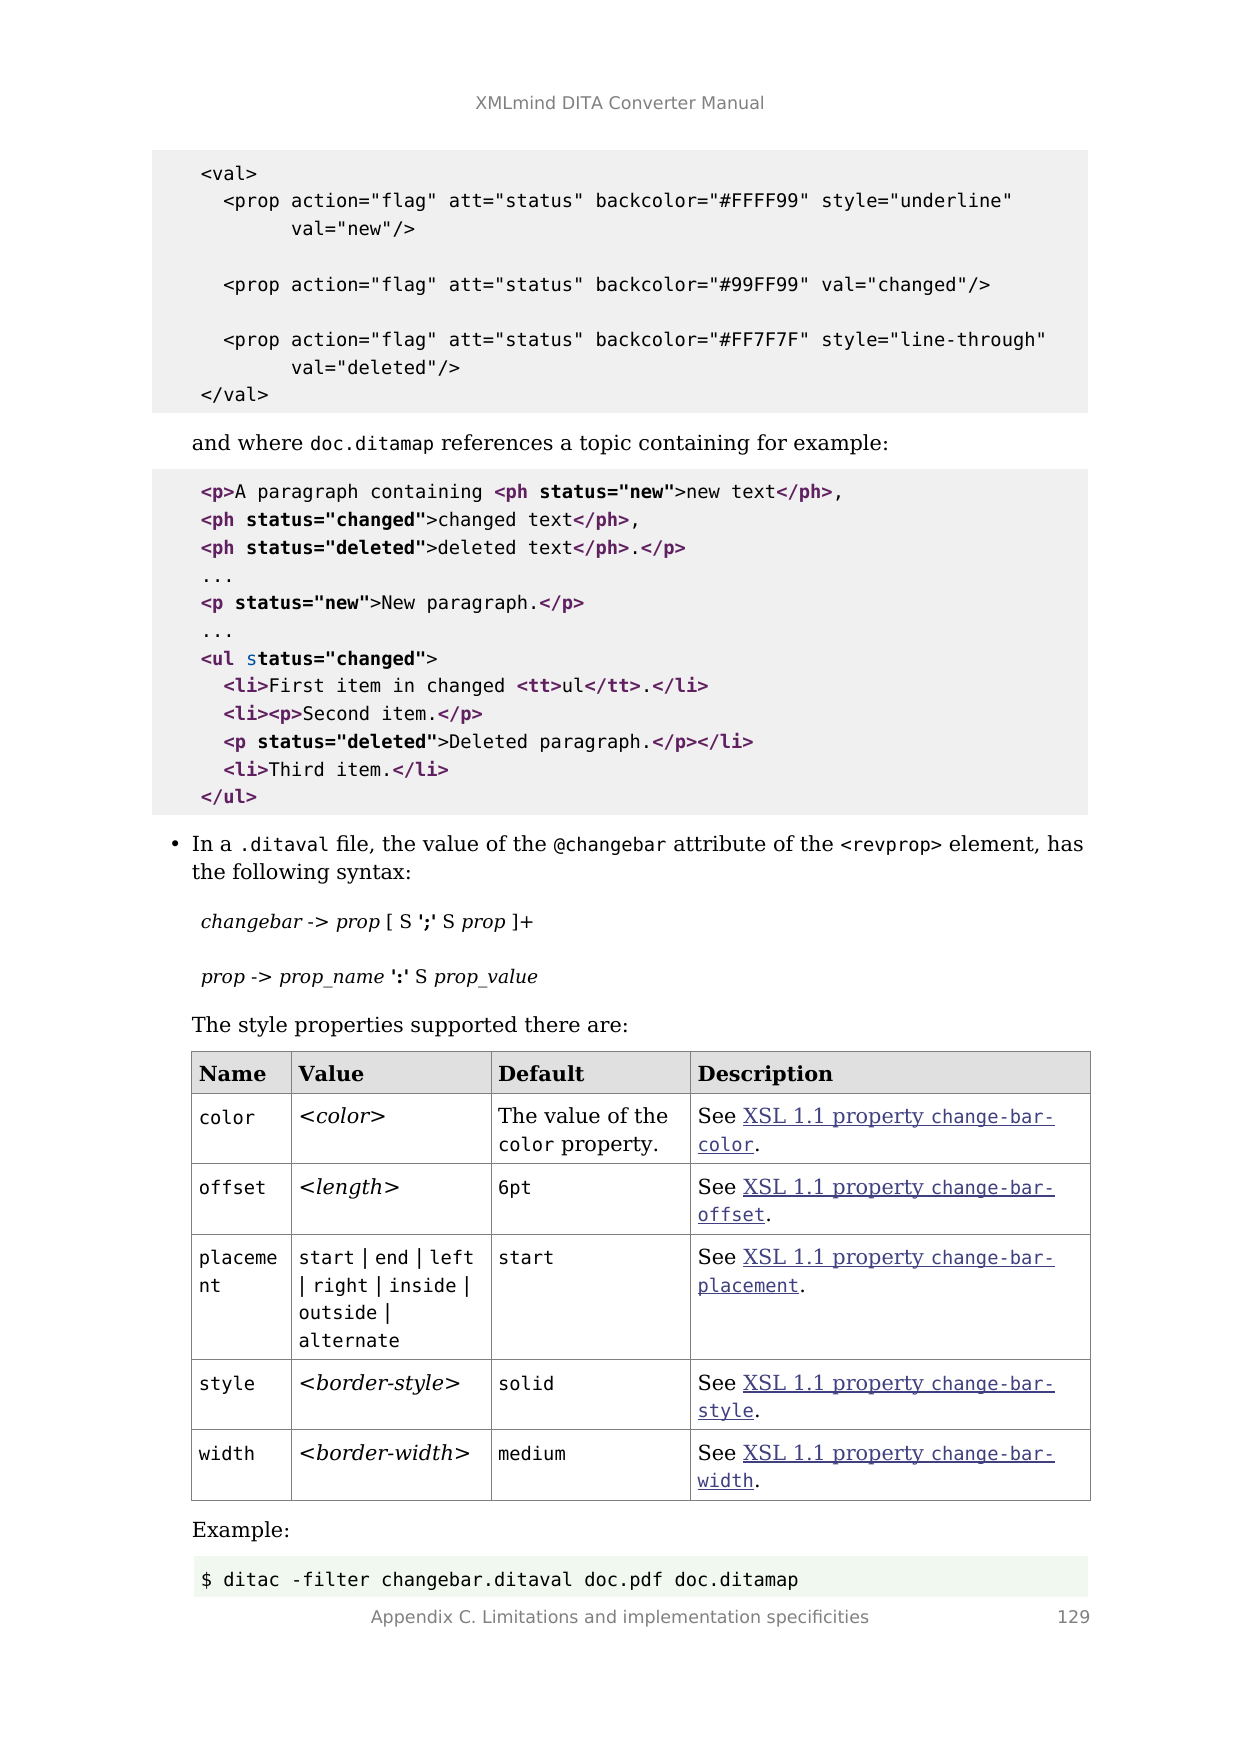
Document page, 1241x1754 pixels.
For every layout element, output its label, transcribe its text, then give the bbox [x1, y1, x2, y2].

table_cell start | end | left | right | inside | outside | alternate [292, 1235, 491, 1359]
table_cell The value of the color property. [492, 1094, 690, 1163]
table_cell offset [192, 1164, 291, 1233]
table_header Name [192, 1052, 291, 1093]
table_cell <border-width> [292, 1430, 491, 1499]
list The style properties supported there are: [150, 1009, 1090, 1037]
table_cell placement [192, 1235, 291, 1359]
list In a .ditaval file, the value of the @changebar attribute of the <revprop> element, has the following syntax: [150, 829, 1090, 884]
table_cell start [492, 1235, 690, 1359]
text $ ditac -filter changebar.ditaval doc.pdf doc.ditamap [194, 1556, 1088, 1597]
table_cell <border-style> [292, 1360, 491, 1429]
table_cell <length> [292, 1164, 491, 1233]
table_header Description [691, 1052, 1090, 1093]
table_cell 6pt [492, 1164, 690, 1233]
text Example: [192, 1514, 1090, 1542]
list changebar -> prop [ S ';' S prop ]+ prop -> prop_name ':' S prop_value [152, 898, 1088, 995]
table_cell style [192, 1360, 291, 1429]
list and where doc.ditamap references a topic containing for example: [150, 427, 1090, 455]
table_cell See XSL 1.1 property change-bar-style. [691, 1360, 1090, 1429]
table_cell See XSL 1.1 property change-bar-width. [691, 1430, 1090, 1499]
table_cell <color> [292, 1094, 491, 1163]
table_cell solid [492, 1360, 690, 1429]
table_header Value [292, 1052, 491, 1093]
table_cell See XSL 1.1 property change-bar-placement. [691, 1235, 1090, 1359]
list <p>A paragraph containing <ph status="new">new text</ph>, <ph status="changed">changed text</ph>, <ph status="deleted">deleted text</ph>.</p> ... <p status="new">New paragraph.</p> ... <ul status="changed"> <li>First item in changed <tt>ul</tt>.</li> <li><p>Second item.</p> <p status="deleted">Deleted paragraph.</p></li> <li>Third item.</li> </ul> [152, 469, 1088, 815]
list <val> <prop action="flag" att="status" backcolor="#FFFF99" style="underline" val="new"/> <prop action="flag" att="status" backcolor="#99FF99" val="changed"/> <prop action="flag" att="status" backcolor="#FF7F7F" style="line-through" val="deleted"/> </val> [152, 150, 1088, 413]
table_cell medium [492, 1430, 690, 1499]
table_header Default [492, 1052, 690, 1093]
table_cell width [192, 1430, 291, 1499]
table_cell color [192, 1094, 291, 1163]
table_cell See XSL 1.1 property change-bar-color. [691, 1094, 1090, 1163]
table_cell See XSL 1.1 property change-bar-offset. [691, 1164, 1090, 1233]
